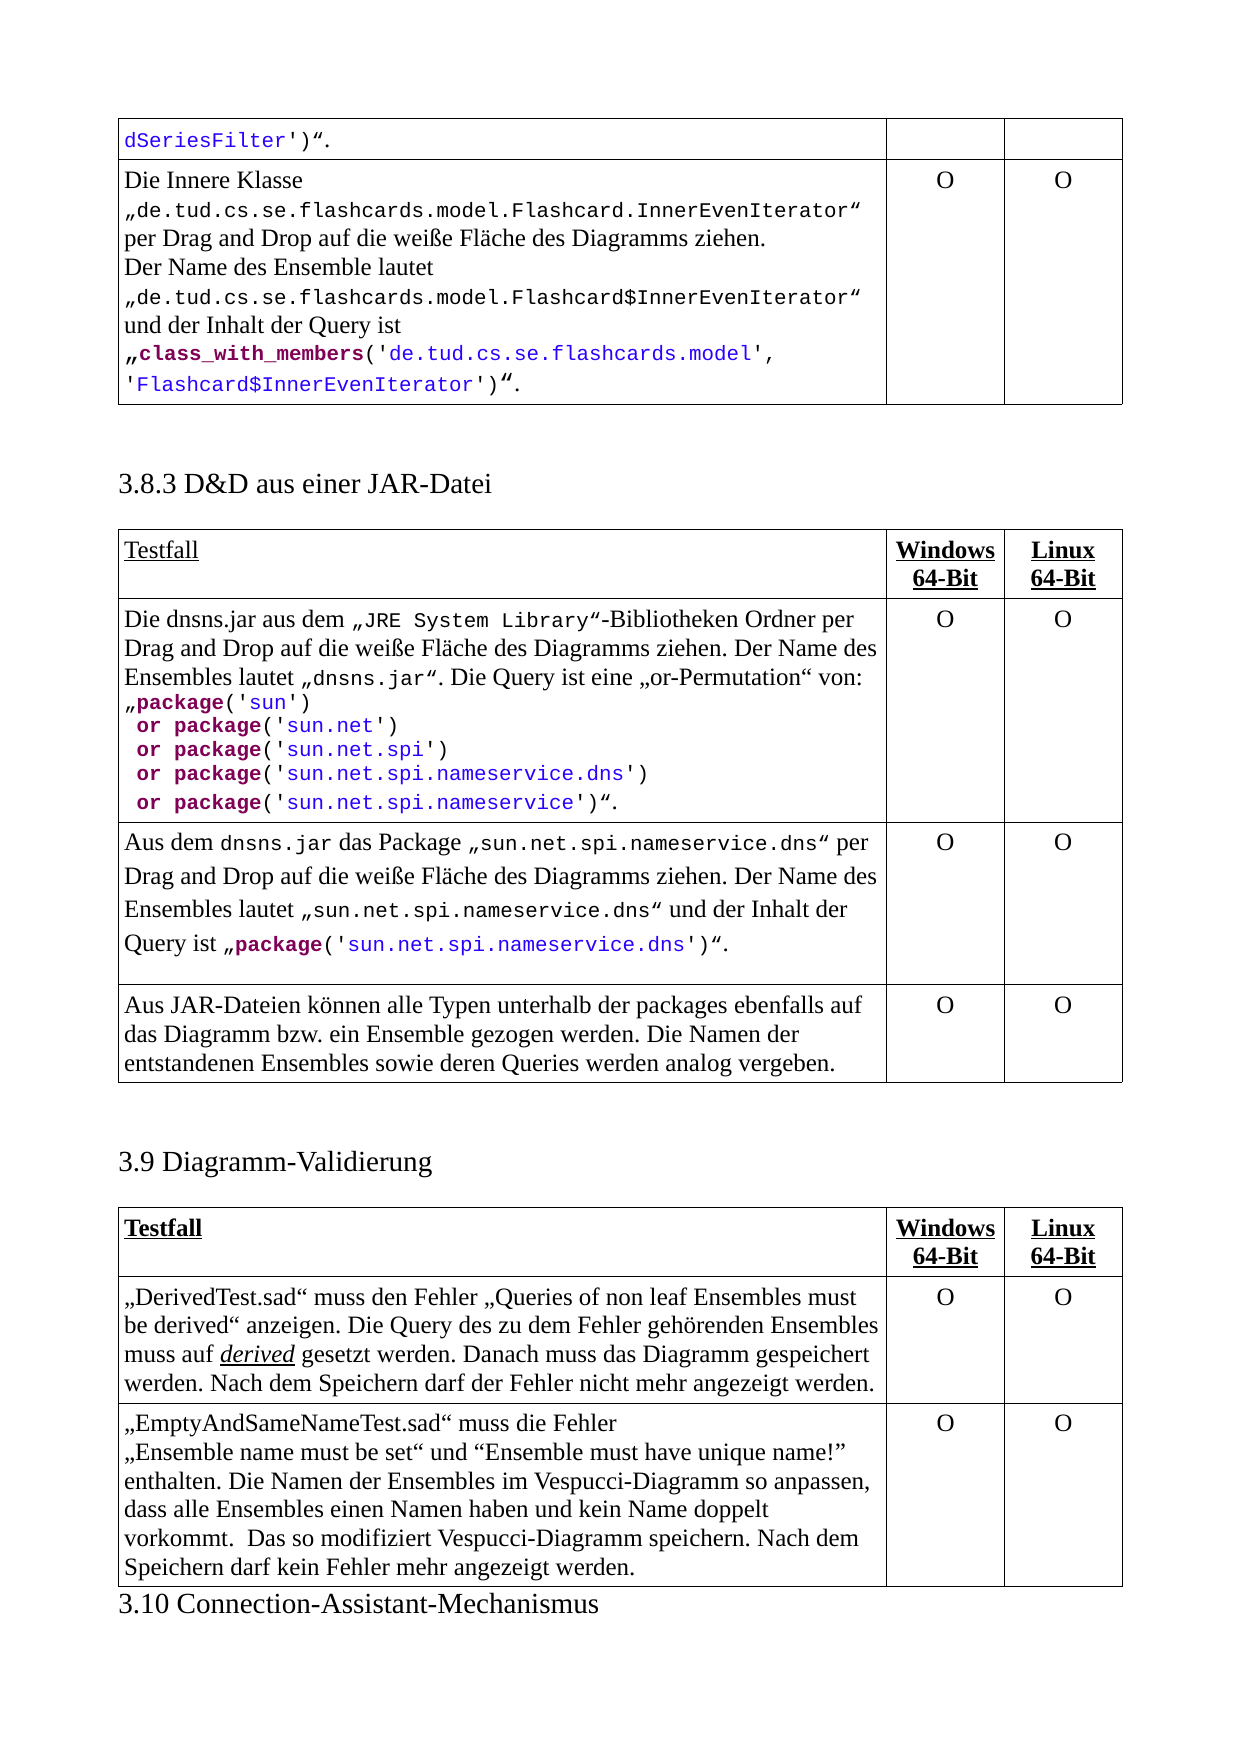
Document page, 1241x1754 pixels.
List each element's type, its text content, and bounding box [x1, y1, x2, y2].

table_header Windows 64-Bit [887, 530, 1004, 598]
table_cell O [887, 985, 1004, 1082]
table_cell Die Innere Klasse „de.tud.cs.se.flashcards.model.Flashcard.InnerEvenIterator“ per Drag and Drop auf die weiße Fläche des Diagramms ziehen. Der Name des Ensemble lautet „de.tud.cs.se.flashcards.model.Flashcard$InnerEvenIterator“ und der Inhalt der Query ist „class_with_members('de.tud.cs.se.flashcards.model', 'Flashcard$InnerEvenIterator')“. [119, 160, 886, 404]
text 3.9 Diagramm-Validierung [118, 1144, 1122, 1178]
table_cell O [887, 1277, 1004, 1402]
table_cell Die dnsns.jar aus dem „JRE System Library“-Bibliotheken Ordner per Drag and Drop auf die weiße Fläche des Diagramms ziehen. Der Name des Ensembles lautet „dnsns.jar“. Die Query ist eine „or-Permutation“ von: „package('sun') or package('sun.net') or package('sun.net.spi') or package('sun.net.spi.nameservice.dns') or package('sun.net.spi.nameservice')“. [119, 599, 886, 822]
table_cell O [1005, 985, 1122, 1082]
table_cell O [1005, 1277, 1122, 1402]
table_cell O [887, 160, 1004, 404]
table_header Linux 64-Bit [1005, 530, 1122, 598]
table_cell [887, 119, 1004, 159]
table_header Windows 64-Bit [887, 1208, 1004, 1276]
table_cell O [887, 823, 1004, 984]
table_cell „DerivedTest.sad“ muss den Fehler „Queries of non leaf Ensembles must be derived“ anzeigen. Die Query des zu dem Fehler gehörenden Ensembles muss auf derived gesetzt werden. Danach muss das Diagramm gespeichert werden. Nach dem Speichern darf der Fehler nicht mehr angezeigt werden. [119, 1277, 886, 1402]
table_cell Aus JAR-Dateien können alle Typen unterhalb der packages ebenfalls auf das Diagramm bzw. ein Ensemble gezogen werden. Die Namen der entstandenen Ensembles sowie deren Queries werden analog vergeben. [119, 985, 886, 1082]
table_cell Aus dem dnsns.jar das Package „sun.net.spi.nameservice.dns“ per Drag and Drop auf die weiße Fläche des Diagramms ziehen. Der Name des Ensembles lautet „sun.net.spi.nameservice.dns“ und der Inhalt der Query ist „package('sun.net.spi.nameservice.dns')“. [119, 823, 886, 984]
table_cell O [887, 1404, 1004, 1586]
table_cell O [1005, 823, 1122, 984]
text 3.10 Connection-Assistant-Mechanismus [118, 1587, 1122, 1620]
table_cell O [1005, 1404, 1122, 1586]
table_cell O [1005, 160, 1122, 404]
table_cell O [1005, 599, 1122, 822]
text 3.8.3 D&D aus einer JAR-Datei [118, 467, 1122, 500]
table_header Testfall [119, 1208, 886, 1276]
table_cell dSeriesFilter')“. [119, 119, 886, 159]
table_header Testfall [119, 530, 886, 598]
table_cell O [887, 599, 1004, 822]
table_cell [1005, 119, 1122, 159]
table_cell „EmptyAndSameNameTest.sad“ muss die Fehler „Ensemble name must be set“ und “Ensemble must have unique name!” enthalten. Die Namen der Ensembles im Vespucci-Diagramm so anpassen, dass alle Ensembles einen Namen haben und kein Name doppelt vorkommt. Das so modifiziert Vespucci-Diagramm speichern. Nach dem Speichern darf kein Fehler mehr angezeigt werden. [119, 1404, 886, 1586]
table_header Linux 64-Bit [1005, 1208, 1122, 1276]
